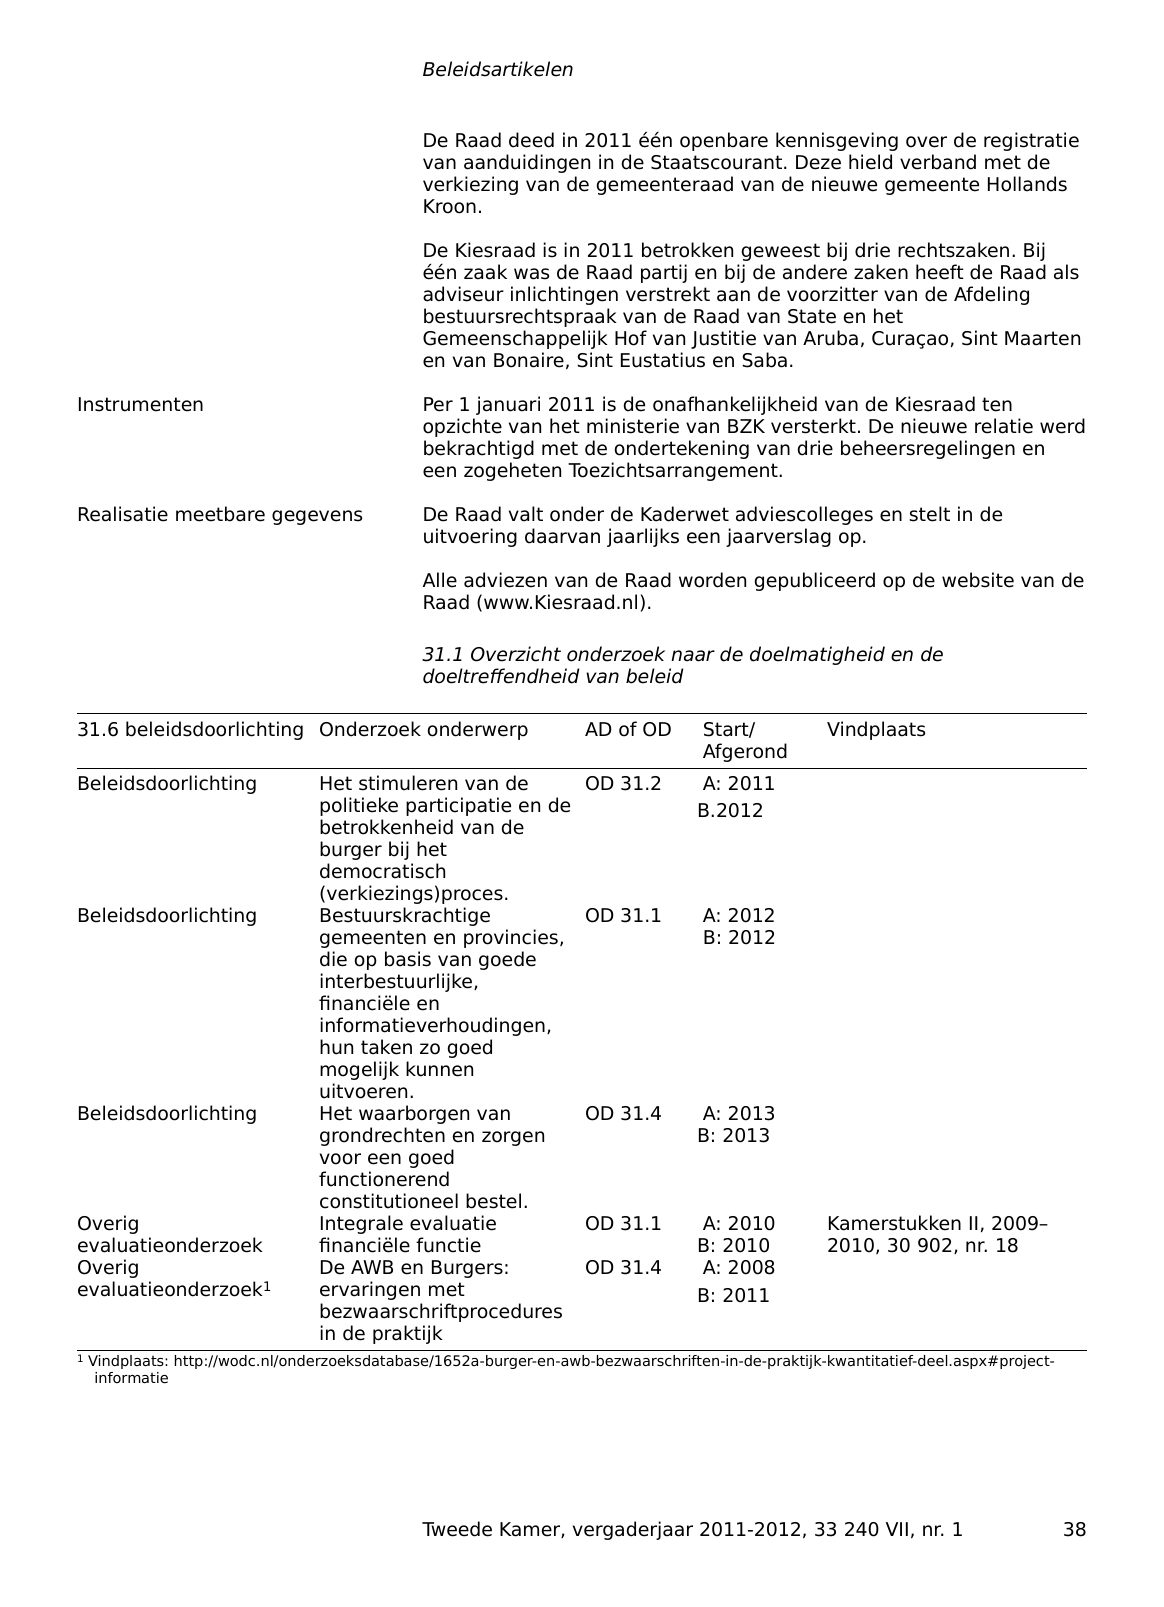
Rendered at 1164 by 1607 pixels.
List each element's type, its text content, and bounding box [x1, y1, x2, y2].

text [77, 526, 399, 534]
table_cell A: 2008 [697, 1257, 821, 1283]
table_cell OD 31.4 [579, 1257, 697, 1349]
table_header Onderzoek onderwerp [313, 714, 579, 768]
table_header AD of OD [579, 714, 697, 768]
text Per 1 januari 2011 is de onafhankelijkheid van de Kiesraad ten opzichte van het ministerie van BZK versterkt. De nieuwe relatie werd bekrachtigd met de ondertekening van drie beheersregelingen en een zogeheten Toezichtsarrangement. [422, 394, 1087, 482]
table_cell De AWB en Burgers: ervaringen met bezwaarschriftprocedures in de praktijk [313, 1257, 579, 1349]
table_cell [821, 1257, 1087, 1349]
table_cell Het waarborgen van grondrechten en zorgen voor een goed functionerend constitutioneel bestel. [313, 1103, 579, 1213]
table_cell [821, 1103, 1087, 1213]
table_cell Beleidsdoorlichting [77, 769, 313, 905]
table_cell OD 31.1 [579, 1213, 697, 1257]
table_cell Overig evaluatieonderzoek [77, 1213, 313, 1257]
table_cell B: 2013 [697, 1125, 821, 1213]
table_cell A: 2013 [697, 1103, 821, 1125]
subtitle 31.1 Overzicht onderzoek naar de doelmatigheid en de doeltreffendheid van beleid [422, 644, 1087, 688]
table_cell OD 31.4 [579, 1103, 697, 1213]
table_cell Beleidsdoorlichting [77, 905, 313, 1103]
table_cell A: 2010 [697, 1213, 821, 1235]
table_header 31.6 beleidsdoorlichting [77, 714, 313, 768]
text De Raad deed in 2011 één openbare kennisgeving over de registratie van aanduidingen in de Staatscourant. Deze hield verband met de verkiezing van de gemeenteraad van de nieuwe gemeente Hollands Kroon. [422, 130, 1087, 218]
table_cell Overig evaluatieonderzoek1 [77, 1257, 313, 1349]
table_cell 1 Vindplaats: http://wodc.nl/onderzoeksdatabase/1652a-burger-en-awb-bezwaarschriften-in-de-praktijk-kwantitatief-deel.aspx#project-informatie [77, 1351, 1087, 1387]
table_cell B: 2010 [697, 1235, 821, 1257]
text De Raad valt onder de Kaderwet adviescolleges en stelt in de uitvoering daarvan jaarlijks een jaarverslag op. [422, 504, 1087, 548]
table_header Vindplaats [821, 714, 1087, 768]
text De Kiesraad is in 2011 betrokken geweest bij drie rechtszaken. Bij één zaak was de Raad partij en bij de andere zaken heeft de Raad als adviseur inlichtingen verstrekt aan de voorzitter van de Afdeling bestuursrechtspraak van de Raad van State en het Gemeenschappelijk Hof van Justitie van Aruba, Curaçao, Sint Maarten en van Bonaire, Sint Eustatius en Saba. [422, 240, 1087, 372]
table_cell OD 31.1 [579, 905, 697, 1103]
table_cell Bestuurskrachtige gemeenten en provincies, die op basis van goede interbestuurlijke, financiële en informatieverhoudingen, hun taken zo goed mogelijk kunnen uitvoeren. [313, 905, 579, 1103]
table_cell [821, 769, 1087, 905]
text Realisatie meetbare gegevens [77, 504, 399, 526]
text Instrumenten [77, 394, 399, 416]
table_cell Het stimuleren van de politieke participatie en de betrokkenheid van de burger bij het democratisch (verkiezings)proces. [313, 769, 579, 905]
table_cell OD 31.2 [579, 769, 697, 905]
table_cell Kamerstukken II, 2009–2010, 30 902, nr. 18 [821, 1213, 1087, 1257]
table_cell B: 2011 [697, 1284, 821, 1349]
text Alle adviezen van de Raad worden gepubliceerd op de website van de Raad (www.Kiesraad.nl). [422, 570, 1087, 614]
table_cell [821, 905, 1087, 1103]
table_cell Beleidsdoorlichting [77, 1103, 313, 1213]
table_cell A: 2011 [697, 769, 821, 795]
table_cell B.2012 [697, 795, 821, 905]
table_header Start/Afgerond [697, 714, 821, 768]
table_cell A: 2012 B: 2012 [697, 905, 821, 1103]
table_cell Integrale evaluatie financiële functie [313, 1213, 579, 1257]
